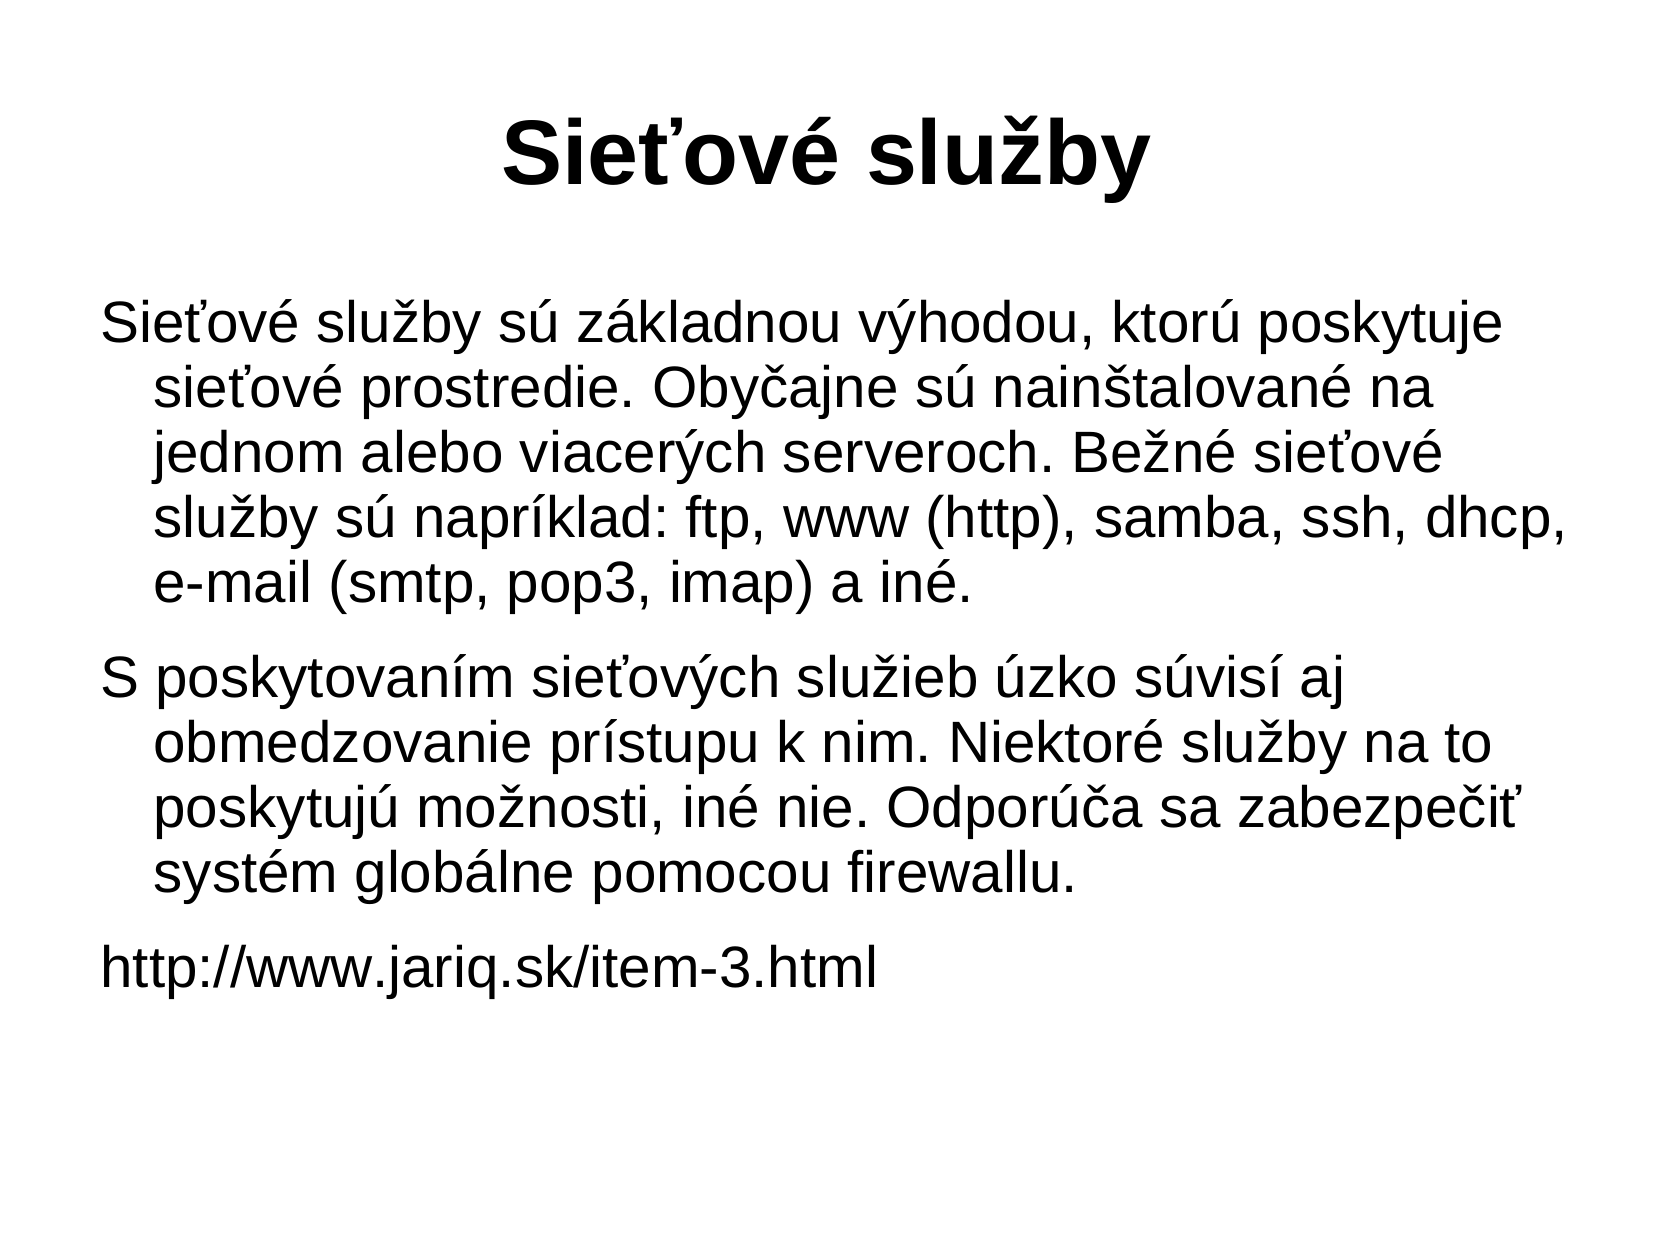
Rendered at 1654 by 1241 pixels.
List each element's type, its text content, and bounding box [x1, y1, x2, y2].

title Sieťové služby [82, 49, 1571, 257]
list Sieťové služby sú základnou výhodou, ktorú poskytuje sieťové prostredie. Obyčajne sú nainštalované na jednom alebo viacerých serveroch. Bežné sieťové služby sú napríklad: ftp, www (http), samba, ssh, dhcp, e-mail (smtp, pop3, imap) a iné. S poskytovaním sieťových služieb úzko súvisí aj obmedzovanie prístupu k nim. Niektoré služby na to poskytujú možnosti, iné nie. Odporúča sa zabezpečiť systém globálne pomocou firewallu. http://www.jariq.sk/item-3.html [82, 290, 1571, 1109]
